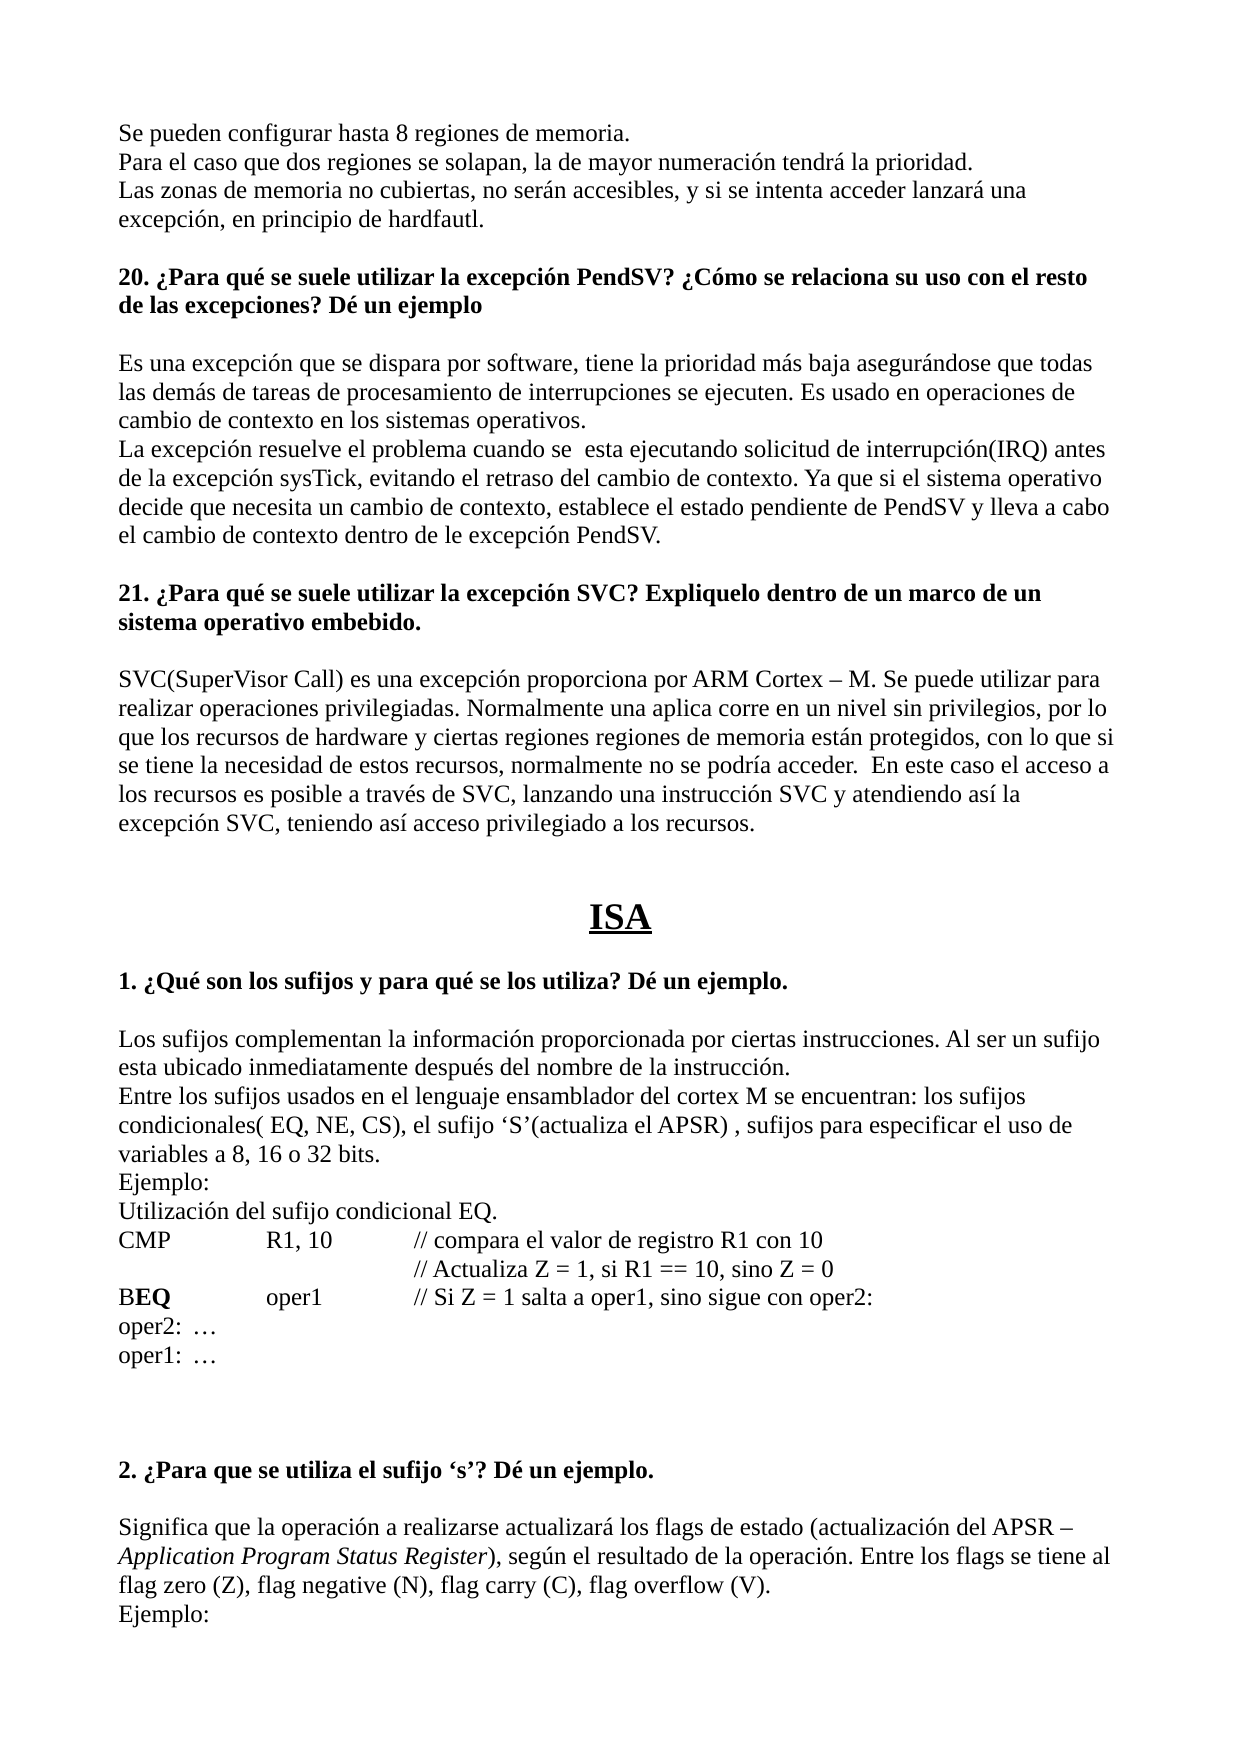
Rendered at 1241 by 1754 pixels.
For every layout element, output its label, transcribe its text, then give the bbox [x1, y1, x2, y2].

text Significa que la operación a realizarse actualizará los flags de estado (actualización del APSR – Application Program Status Register), según el resultado de la operación. Entre los flags se tiene al flag zero (Z), flag negative (N), flag carry (C), flag overflow (V). [118, 1512, 1122, 1599]
text 21. ¿Para qué se suele utilizar la excepción SVC? Expliquelo dentro de un marco de un [118, 578, 1122, 607]
text CMP R1, 10 // compara el valor de registro R1 con 10 [118, 1225, 1122, 1254]
text 2. ¿Para que se utiliza el sufijo ‘s’? Dé un ejemplo. [118, 1455, 1122, 1484]
text BEQ oper1 // Si Z = 1 salta a oper1, sino sigue con oper2: [118, 1282, 1122, 1311]
text SVC(SuperVisor Call) es una excepción proporciona por ARM Cortex – M. Se puede utilizar para realizar operaciones privilegiadas. Normalmente una aplica corre en un nivel sin privilegios, por lo que los recursos de hardware y ciertas regiones regiones de memoria están protegidos, con lo que si se tiene la necesidad de estos recursos, normalmente no se podría acceder. En este caso el acceso a los recursos es posible a través de SVC, lanzando una instrucción SVC y atendiendo así la excepción SVC, teniendo así acceso privilegiado a los recursos. [118, 664, 1122, 837]
text Los sufijos complementan la información proporcionada por ciertas instrucciones. Al ser un sufijo esta ubicado inmediatamente después del nombre de la instrucción. [118, 1024, 1122, 1081]
text oper2: … [118, 1311, 1122, 1340]
text 20. ¿Para qué se suele utilizar la excepción PendSV? ¿Cómo se relaciona su uso con el resto [118, 262, 1122, 291]
text Utilización del sufijo condicional EQ. [118, 1196, 1122, 1225]
text Ejemplo: [118, 1599, 1122, 1627]
text Las zonas de memoria no cubiertas, no serán accesibles, y si se intenta acceder lanzará una excepción, en principio de hardfautl. [118, 176, 1122, 233]
text sistema operativo embebido. [118, 607, 1122, 636]
text La excepción resuelve el problema cuando se esta ejecutando solicitud de interrupción(IRQ) antes de la excepción sysTick, evitando el retraso del cambio de contexto. Ya que si el sistema operativo decide que necesita un cambio de contexto, establece el estado pendiente de PendSV y lleva a cabo el cambio de contexto dentro de le excepción PendSV. [118, 434, 1122, 549]
text Entre los sufijos usados en el lenguaje ensamblador del cortex M se encuentran: los sufijos condicionales( EQ, NE, CS), el sufijo ‘S’(actualiza el APSR) , sufijos para especificar el uso de variables a 8, 16 o 32 bits. [118, 1081, 1122, 1167]
text oper1: … [118, 1340, 1122, 1369]
text // Actualiza Z = 1, si R1 == 10, sino Z = 0 [118, 1254, 1122, 1282]
text Para el caso que dos regiones se solapan, la de mayor numeración tendrá la prioridad. [118, 147, 1122, 176]
text ISA [118, 894, 1122, 937]
text Ejemplo: [118, 1167, 1122, 1196]
text Se pueden configurar hasta 8 regiones de memoria. [118, 118, 1122, 147]
text de las excepciones? Dé un ejemplo [118, 291, 1122, 319]
text 1. ¿Qué son los sufijos y para qué se los utiliza? Dé un ejemplo. [118, 966, 1122, 995]
text Es una excepción que se dispara por software, tiene la prioridad más baja asegurándose que todas las demás de tareas de procesamiento de interrupciones se ejecuten. Es usado en operaciones de cambio de contexto en los sistemas operativos. [118, 348, 1122, 434]
